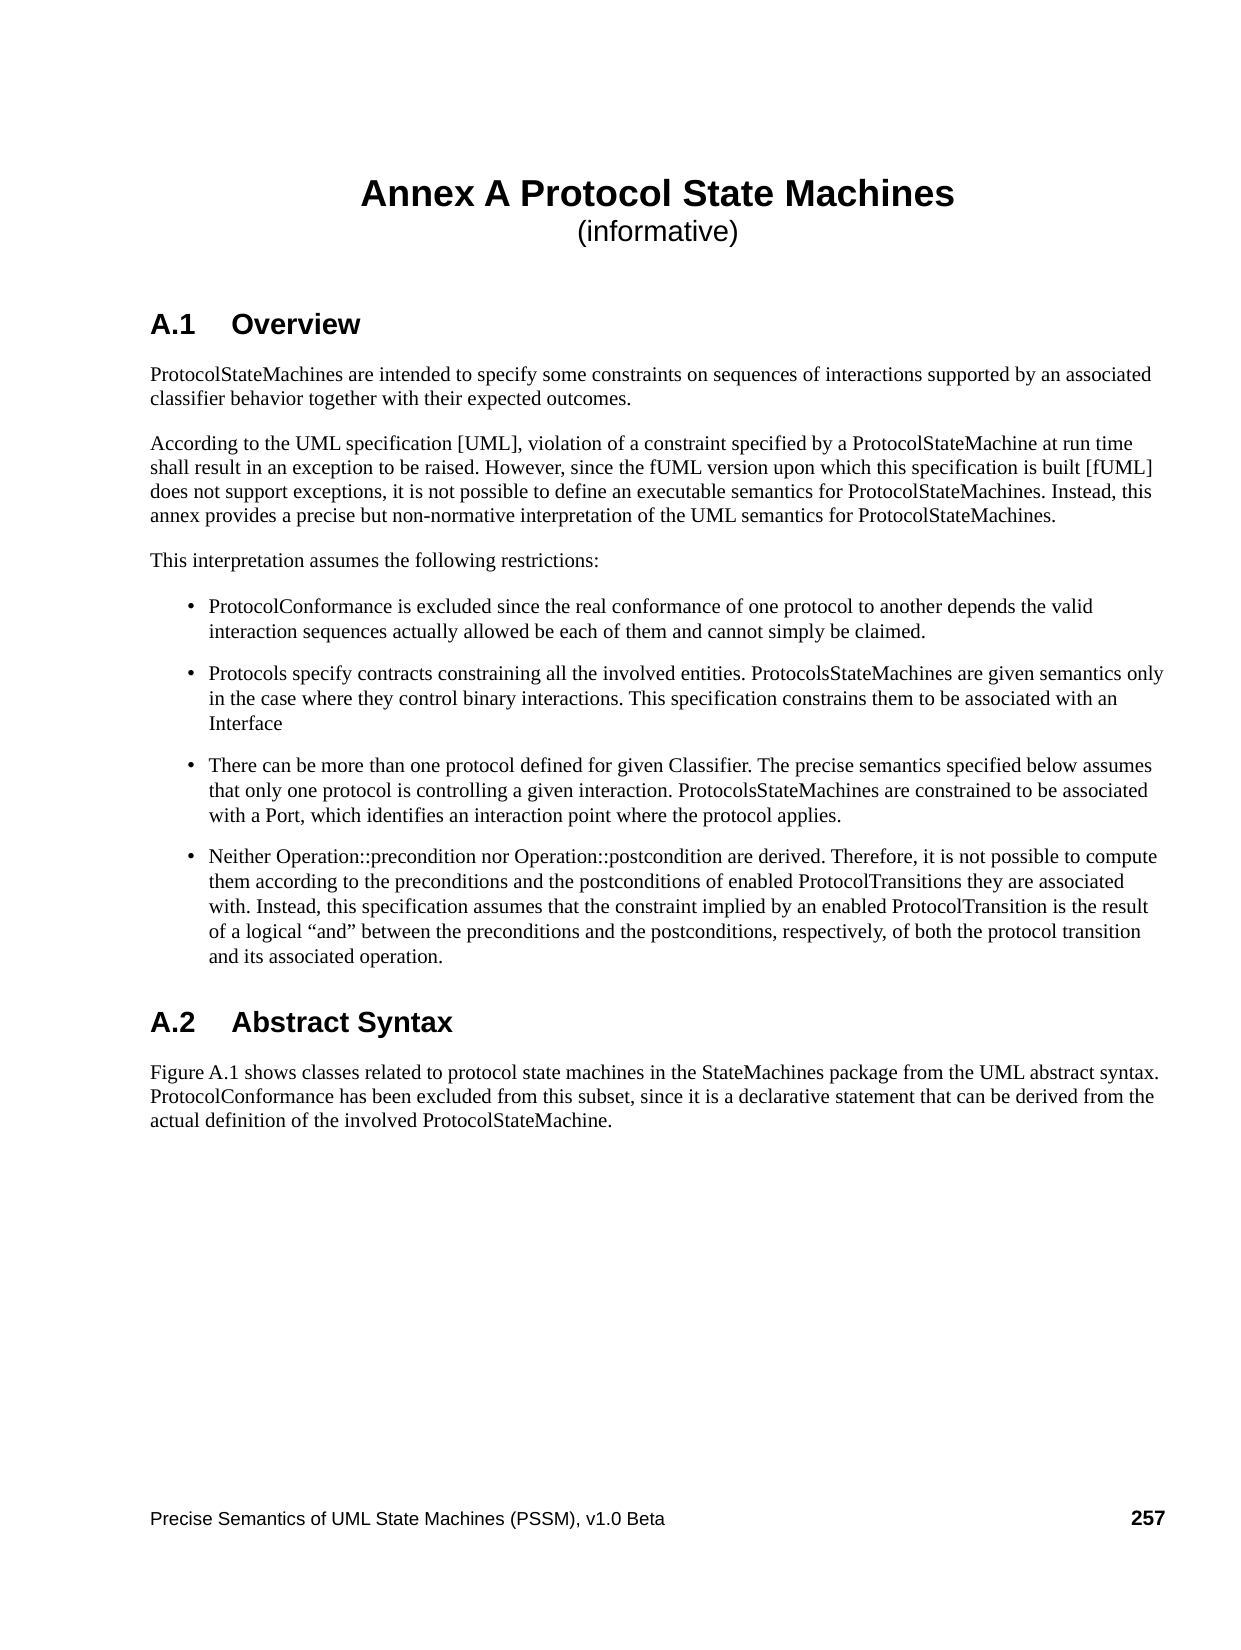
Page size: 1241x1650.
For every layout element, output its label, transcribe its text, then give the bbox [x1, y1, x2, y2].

text ProtocolStateMachines are intended to specify some constraints on sequences of interactions supported by an associated classifier behavior together with their expected outcomes. [150, 362, 1166, 410]
subtitle Overview [150, 305, 1166, 341]
list Protocols specify contracts constraining all the involved entities. ProtocolsStateMachines are given semantics only in the case where they control binary interactions. This specification constrains them to be associated with an Interface [187, 660, 1166, 735]
text This interpretation assumes the following restrictions: [150, 548, 1166, 572]
list ProtocolConformance is excluded since the real conformance of one protocol to another depends the valid interaction sequences actually allowed be each of them and cannot simply be claimed. [187, 593, 1166, 643]
text Figure A.1 shows classes related to protocol state machines in the StateMachines package from the UML abstract syntax. ProtocolConformance has been excluded from this subset, since it is a declarative statement that can be derived from the actual definition of the involved ProtocolStateMachine. [150, 1060, 1166, 1132]
list Neither Operation::precondition nor Operation::postcondition are derived. Therefore, it is not possible to compute them according to the preconditions and the postconditions of enabled ProtocolTransitions they are associated with. Instead, this specification assumes that the constraint implied by an enabled ProtocolTransition is the result of a logical “and” between the preconditions and the postconditions, respectively, of both the protocol transition and its associated operation. [187, 843, 1166, 968]
subtitle Protocol State Machines [150, 171, 1166, 214]
text (informative) [150, 214, 1166, 248]
subtitle Abstract Syntax [150, 1004, 1166, 1039]
text According to the UML specification [UML], violation of a constraint specified by a ProtocolStateMachine at run time shall result in an exception to be raised. However, since the fUML version upon which this specification is built [fUML] does not support exceptions, it is not possible to define an executable semantics for ProtocolStateMachines. Instead, this annex provides a precise but non-normative interpretation of the UML semantics for ProtocolStateMachines. [150, 431, 1166, 527]
list There can be more than one protocol defined for given Classifier. The precise semantics specified below assumes that only one protocol is controlling a given interaction. ProtocolsStateMachines are constrained to be associated with a Port, which identifies an interaction point where the protocol applies. [187, 752, 1166, 827]
